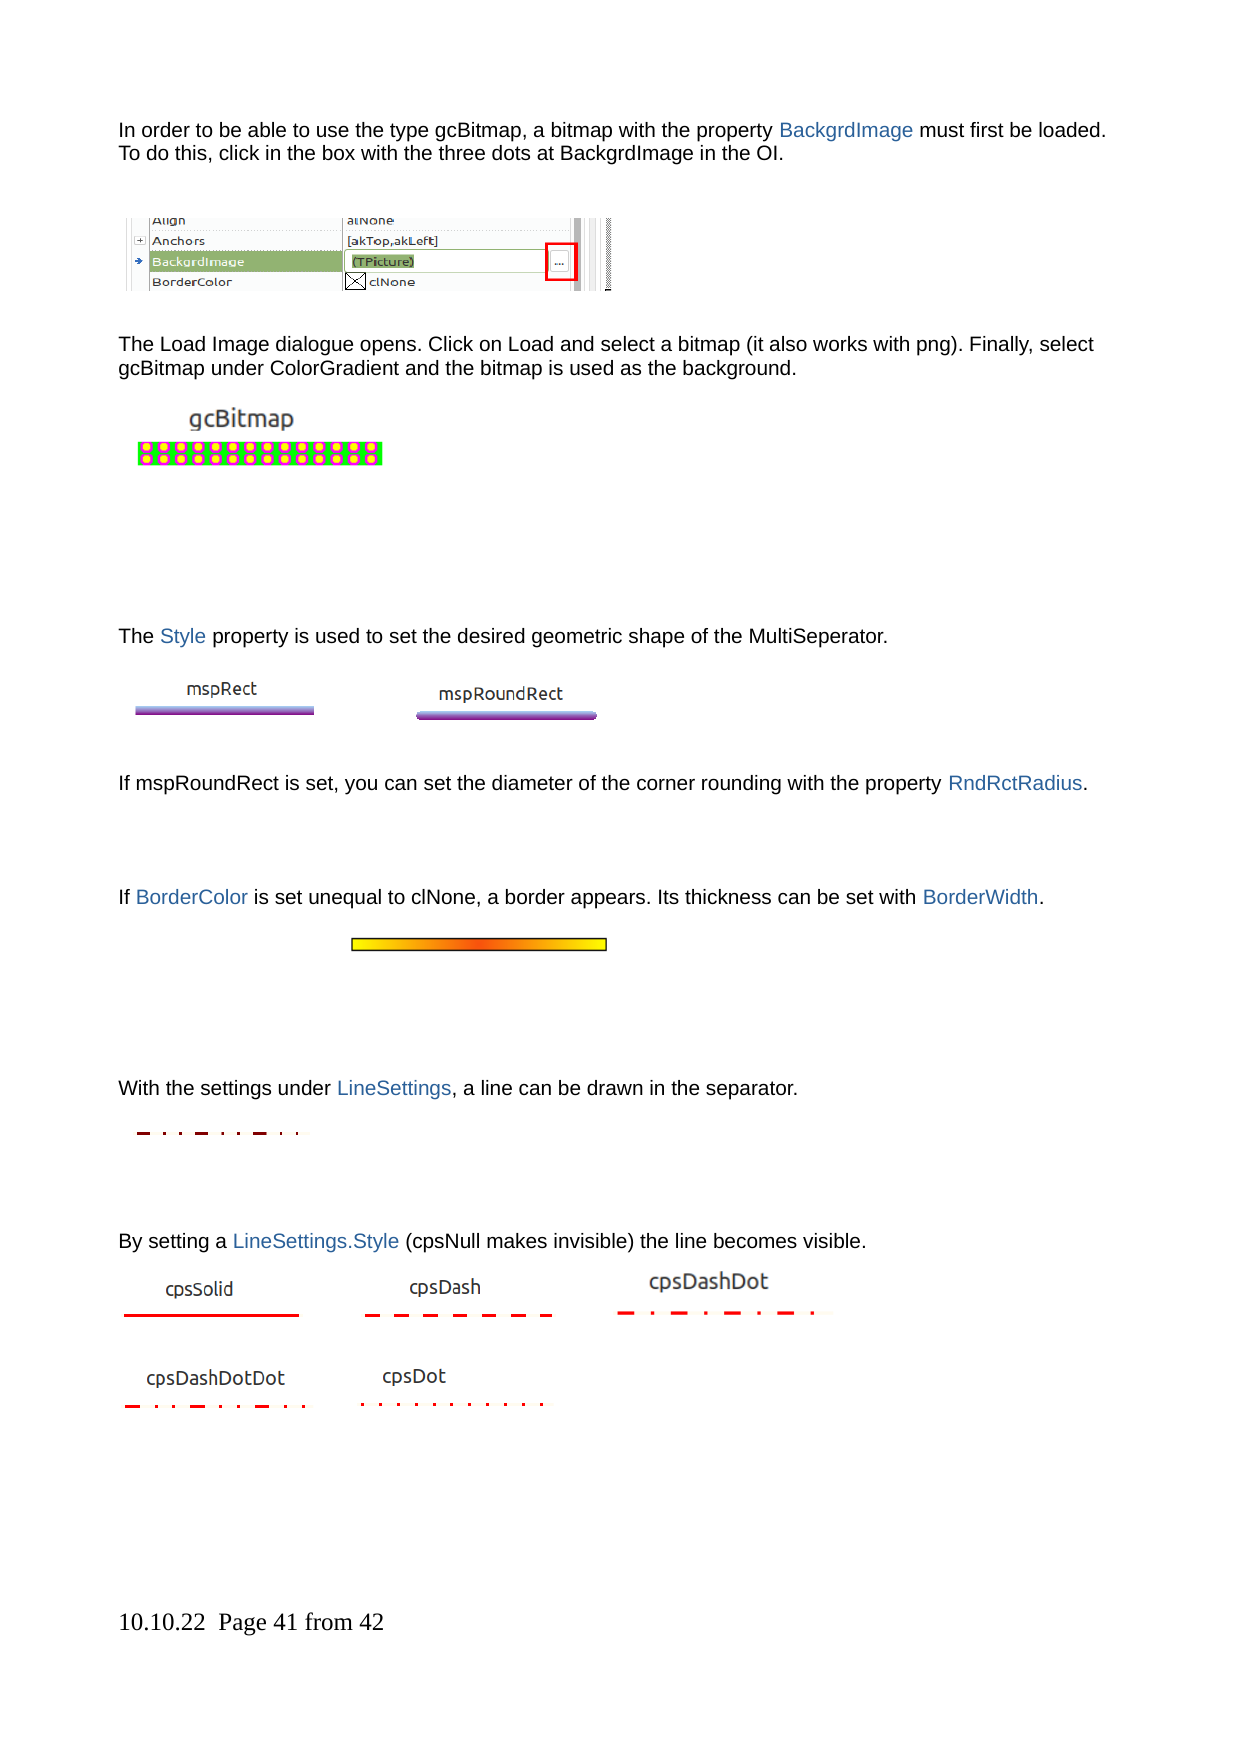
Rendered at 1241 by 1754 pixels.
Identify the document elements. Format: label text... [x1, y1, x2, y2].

text If BorderColor is set unequal to clNone, a border appears. Its thickness can be set with BorderWidth. [118, 886, 1122, 909]
picture [119, 670, 329, 734]
picture [111, 1271, 308, 1326]
picture [110, 1362, 314, 1417]
text The Load Image dialogue opens. Click on Load and select a bitmap (it also works with png). Finally, select gcBitmap under ColorGradient and the bitmap is used as the background. [118, 333, 1122, 380]
picture [122, 400, 391, 479]
picture [345, 1271, 563, 1327]
picture [343, 1361, 554, 1413]
picture [340, 925, 621, 963]
text If mspRoundRect is set, you can set the diameter of the corner rounding with the property RndRctRadius. [118, 771, 1122, 795]
text With the settings under LineSettings, a line can be drawn in the separator. [118, 1077, 1122, 1101]
picture [125, 1121, 311, 1144]
picture [121, 218, 612, 291]
text By setting a LineSettings.Style (cpsNull makes invisible) the line becomes visible. [118, 1230, 1122, 1253]
picture [402, 679, 607, 733]
text In order to be able to use the type gcBitmap, a bitmap with the property BackgrdImage must first be loaded. To do this, click in the box with the three dots at BackgrdImage in the OI. [118, 118, 1122, 165]
text The Style property is used to set the desired geometric shape of the MultiSeperator. [118, 624, 1122, 648]
picture [601, 1269, 834, 1326]
